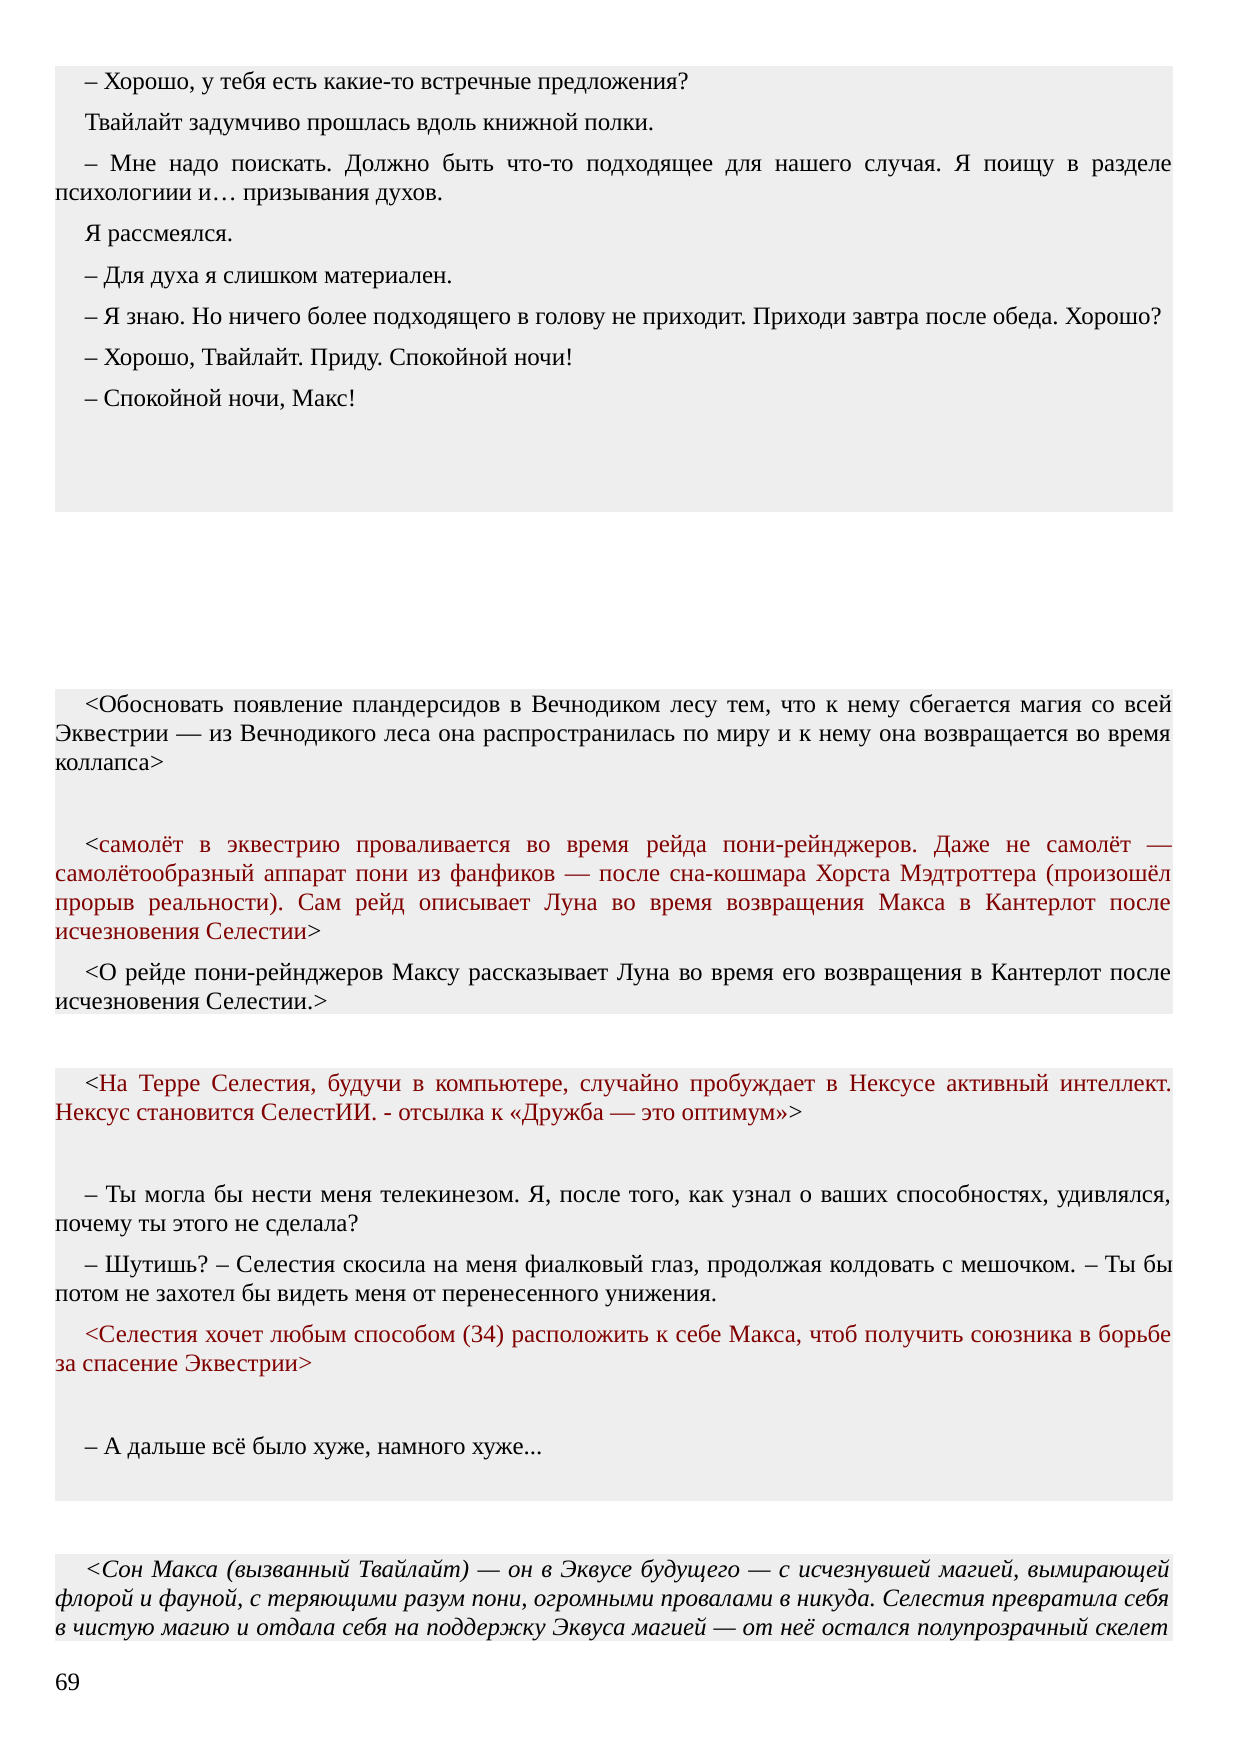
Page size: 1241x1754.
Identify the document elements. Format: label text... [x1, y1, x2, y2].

text <самолёт в эквестрию проваливается во время рейда пони-рейнджеров. Даже не самолёт — самолётообразный аппарат пони из фанфиков — после сна-кошмара Хорста Мэдтроттера (произошёл прорыв реальности). Сам рейд описывает Луна во время возвращения Макса в Кантерлот после исчезновения Селестии> [55, 829, 1173, 944]
text – Ты могла бы нести меня телекинезом. Я, после того, как узнал о ваших способностях, удивлялся, почему ты этого не сделала? [55, 1179, 1173, 1237]
text – Мне надо поискать. Должно быть что-то подходящее для нашего случая. Я поищу в разделе психологиии и… призывания духов. [55, 148, 1173, 206]
text – Хорошо, Твайлайт. Приду. Спокойной ночи! [55, 342, 1173, 371]
text <О рейде пони-рейнджеров Максу рассказывает Луна во время его возвращения в Кантерлот после исчезновения Селестии.> [55, 957, 1173, 1014]
text Твайлайт задумчиво прошлась вдоль книжной полки. [55, 107, 1173, 136]
text Я рассмеялся. [55, 218, 1173, 247]
text – Я знаю. Но ничего более подходящего в голову не приходит. Приходи завтра после обеда. Хорошо? [55, 301, 1173, 330]
text <Сон Макса (вызванный Твайлайт) — он в Эквусе будущего — с исчезнувшей магией, вымирающей флорой и фауной, с теряющими разум пони, огромными провалами в никуда. Селестия превратила себя в чистую магию и отдала себя на поддержку Эквуса магией — от неё остался полупрозрачный скелет [55, 1554, 1173, 1641]
text – Шутишь? – Селестия скосила на меня фиалковый глаз, продолжая колдовать с мешочком. – Ты бы потом не захотел бы видеть меня от перенесенного унижения. [55, 1249, 1173, 1307]
text <Селестия хочет любым способом (34) расположить к себе Макса, чтоб получить союзника в борьбе за спасение Эквестрии> [55, 1319, 1173, 1377]
text – А дальше всё было хуже, намного хуже... [55, 1431, 1173, 1459]
text <На Терре Селестия, будучи в компьютере, случайно пробуждает в Нексусе активный интеллект. Нексус становится СелестИИ. - отсылка к «Дружба — это оптимум»> [55, 1068, 1173, 1126]
text <Обосновать появление пландерсидов в Вечнодиком лесу тем, что к нему сбегается магия со всей Эквестрии — из Вечнодикого леса она распространилась по миру и к нему она возвращается во время коллапса> [55, 689, 1173, 776]
text – Спокойной ночи, Макс! [55, 383, 1173, 412]
text – Хорошо, у тебя есть какие-то встречные предложения? [55, 66, 1173, 95]
text – Для духа я слишком материален. [55, 260, 1173, 288]
